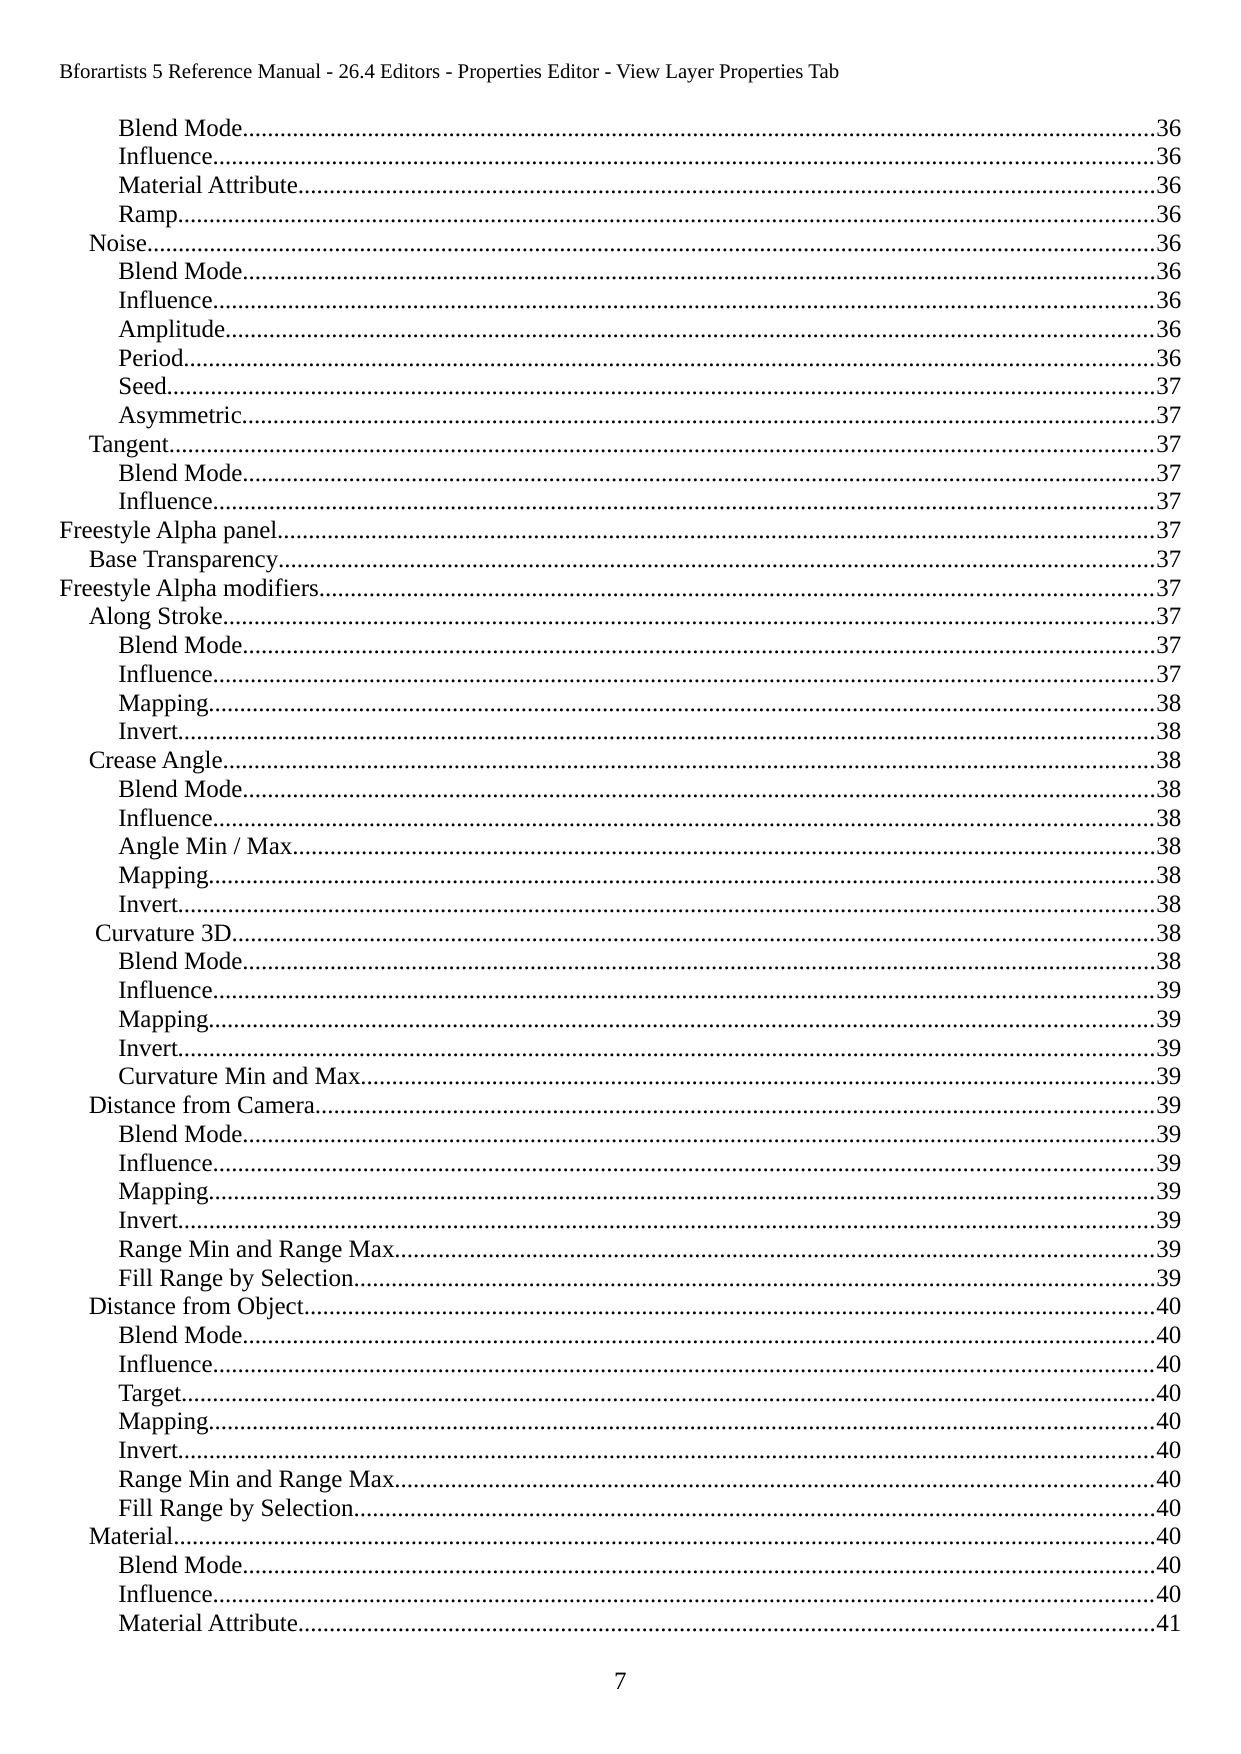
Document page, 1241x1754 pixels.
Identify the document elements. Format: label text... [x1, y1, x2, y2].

text Range Min and Range Max 40 [118, 1464, 1181, 1493]
text Influence 40 [118, 1349, 1181, 1378]
text Influence 37 [118, 659, 1181, 688]
text Distance from Camera 39 [88, 1090, 1181, 1119]
text Crease Angle 38 [88, 745, 1181, 774]
text Curvature Min and Max 39 [118, 1061, 1181, 1090]
text Invert 40 [118, 1435, 1181, 1464]
text Influence 40 [118, 1579, 1181, 1608]
text Influence 39 [118, 975, 1181, 1004]
text Material Attribute 36 [118, 170, 1181, 199]
text Influence 37 [118, 486, 1181, 515]
text Invert 38 [118, 716, 1181, 745]
text Tangent 37 [88, 429, 1181, 458]
text Influence 36 [118, 285, 1181, 314]
text Blend Mode 37 [118, 630, 1181, 659]
text Blend Mode 39 [118, 1119, 1181, 1148]
text Blend Mode 38 [118, 774, 1181, 803]
text Range Min and Range Max 39 [118, 1234, 1181, 1263]
text Mapping 40 [118, 1406, 1181, 1435]
text Invert 39 [118, 1205, 1181, 1234]
text Freestyle Alpha modifiers 37 [59, 573, 1181, 601]
text Influence 39 [118, 1148, 1181, 1176]
text Material Attribute 41 [118, 1608, 1181, 1636]
text Fill Range by Selection 39 [118, 1263, 1181, 1291]
text Invert 39 [118, 1033, 1181, 1061]
text Influence 36 [118, 141, 1181, 170]
text Invert 38 [118, 889, 1181, 918]
text Amplitude 36 [118, 314, 1181, 343]
text Freestyle Alpha panel 37 [59, 515, 1181, 544]
text Period 36 [118, 343, 1181, 371]
text Mapping 39 [118, 1176, 1181, 1205]
text Blend Mode 38 [118, 946, 1181, 975]
text Blend Mode 40 [118, 1550, 1181, 1579]
text Curvature 3D 38 [88, 918, 1181, 946]
text Mapping 38 [118, 860, 1181, 889]
text Asymmetric 37 [118, 400, 1181, 429]
text Target 40 [118, 1378, 1181, 1406]
text Blend Mode 36 [118, 256, 1181, 285]
text Mapping 38 [118, 688, 1181, 716]
text Fill Range by Selection 40 [118, 1493, 1181, 1521]
text Distance from Object 40 [88, 1291, 1181, 1320]
text Blend Mode 40 [118, 1320, 1181, 1349]
text Influence 38 [118, 803, 1181, 831]
text Along Stroke 37 [88, 601, 1181, 630]
text Base Transparency 37 [88, 544, 1181, 573]
text Ramp 36 [118, 199, 1181, 228]
text Material 40 [88, 1521, 1181, 1550]
text Seed 37 [118, 371, 1181, 400]
text Angle Min / Max 38 [118, 831, 1181, 860]
text Mapping 39 [118, 1004, 1181, 1033]
text Noise 36 [88, 228, 1181, 256]
text Blend Mode 36 [118, 113, 1181, 141]
text Blend Mode 37 [118, 458, 1181, 486]
